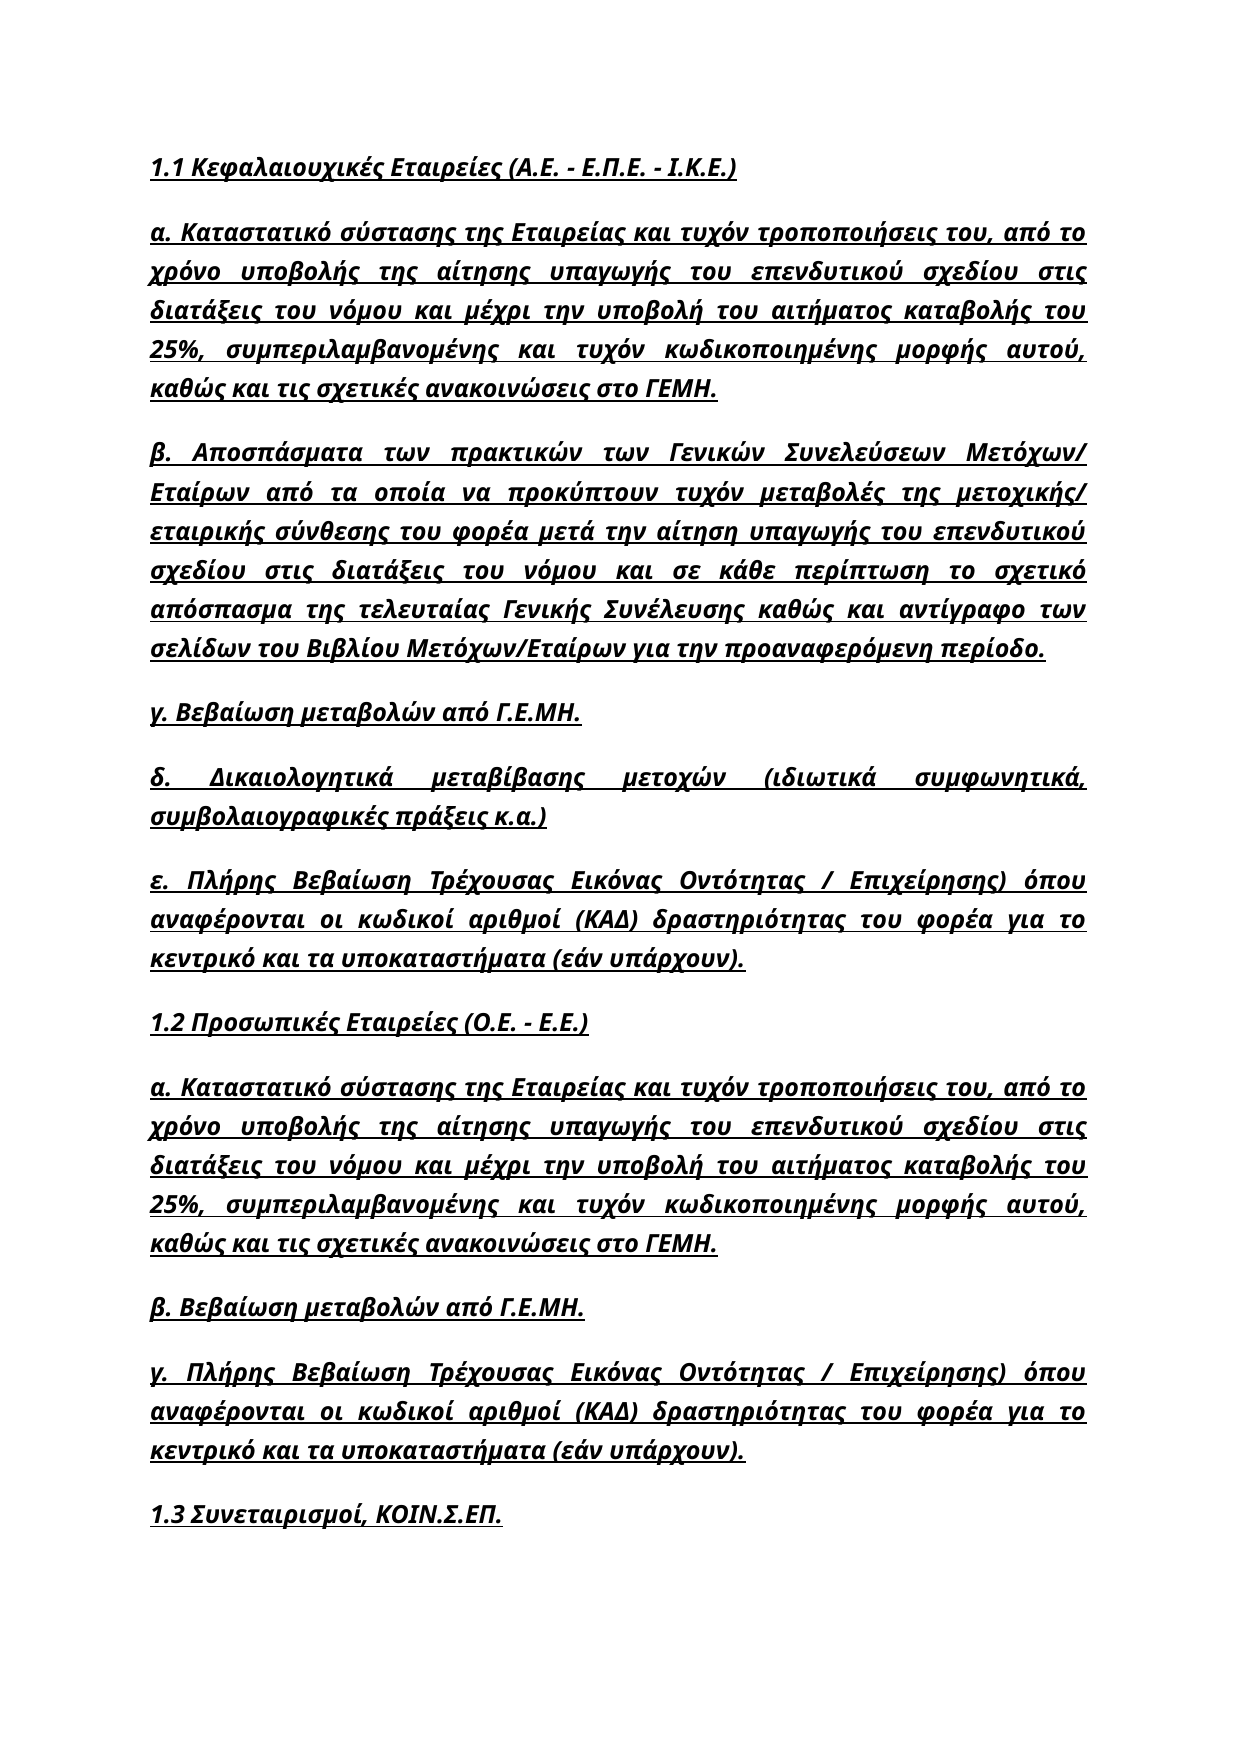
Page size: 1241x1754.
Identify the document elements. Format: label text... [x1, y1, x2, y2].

text γ. Βεβαίωση μεταβολών από Γ.Ε.ΜΗ. [150, 695, 1090, 729]
text α. Καταστατικό σύστασης της Εταιρείας και τυχόν τροποποιήσεις του, από το χρόνο υποβολής της αίτησης υπαγωγής του επενδυτικού σχεδίου στις διατάξεις του νόμου και μέχρι την υποβολή του αιτήματος καταβολής του 25%, συμπεριλαμβανομένης και τυχόν κωδικοποιημένης μορφής αυτού, καθώς και τις σχετικές ανακοινώσεις στο ΓΕΜΗ. [150, 214, 1090, 405]
text 1.2 Προσωπικές Εταιρείες (Ο.Ε. - Ε.Ε.) [150, 1005, 1090, 1039]
text α. Καταστατικό σύστασης της Εταιρείας και τυχόν τροποποιήσεις του, από το χρόνο υποβολής της αίτησης υπαγωγής του επενδυτικού σχεδίου στις διατάξεις του νόμου και μέχρι την υποβολή του αιτήματος καταβολής του 25%, συμπεριλαμβανομένης και τυχόν κωδικοποιημένης μορφής αυτού, καθώς και τις σχετικές ανακοινώσεις στο ΓΕΜΗ. [150, 1069, 1090, 1260]
text 1.1 Κεφαλαιουχικές Εταιρείες (Α.Ε. - Ε.Π.Ε. - Ι.Κ.Ε.) [150, 150, 1090, 184]
text δ. Δικαιολογητικά μεταβίβασης μετοχών (ιδιωτικά συμφωνητικά, συμβολαιογραφικές πράξεις κ.α.) [150, 759, 1090, 832]
text 1.3 Συνεταιρισμοί, ΚΟΙΝ.Σ.ΕΠ. [150, 1497, 1090, 1531]
text ε. Πλήρης Βεβαίωση Τρέχουσας Εικόνας Οντότητας / Επιχείρησης) όπου αναφέρονται οι κωδικοί αριθμοί (ΚΑΔ) δραστηριότητας του φορέα για το κεντρικό και τα υποκαταστήματα (εάν υπάρχουν). [150, 862, 1090, 975]
text β. Αποσπάσματα των πρακτικών των Γενικών Συνελεύσεων Μετόχων/ Εταίρων από τα οποία να προκύπτουν τυχόν μεταβολές της μετοχικής/ εταιρικής σύνθεσης του φορέα μετά την αίτηση υπαγωγής του επενδυτικού σχεδίου στις διατάξεις του νόμου και σε κάθε περίπτωση το σχετικό απόσπασμα της τελευταίας Γενικής Συνέλευσης καθώς και αντίγραφο των σελίδων του Βιβλίου Μετόχων/Εταίρων για την προαναφερόμενη περίοδο. [150, 435, 1090, 665]
text γ. Πλήρης Βεβαίωση Τρέχουσας Εικόνας Οντότητας / Επιχείρησης) όπου αναφέρονται οι κωδικοί αριθμοί (ΚΑΔ) δραστηριότητας του φορέα για το κεντρικό και τα υποκαταστήματα (εάν υπάρχουν). [150, 1354, 1090, 1467]
text β. Βεβαίωση μεταβολών από Γ.Ε.ΜΗ. [150, 1290, 1090, 1324]
